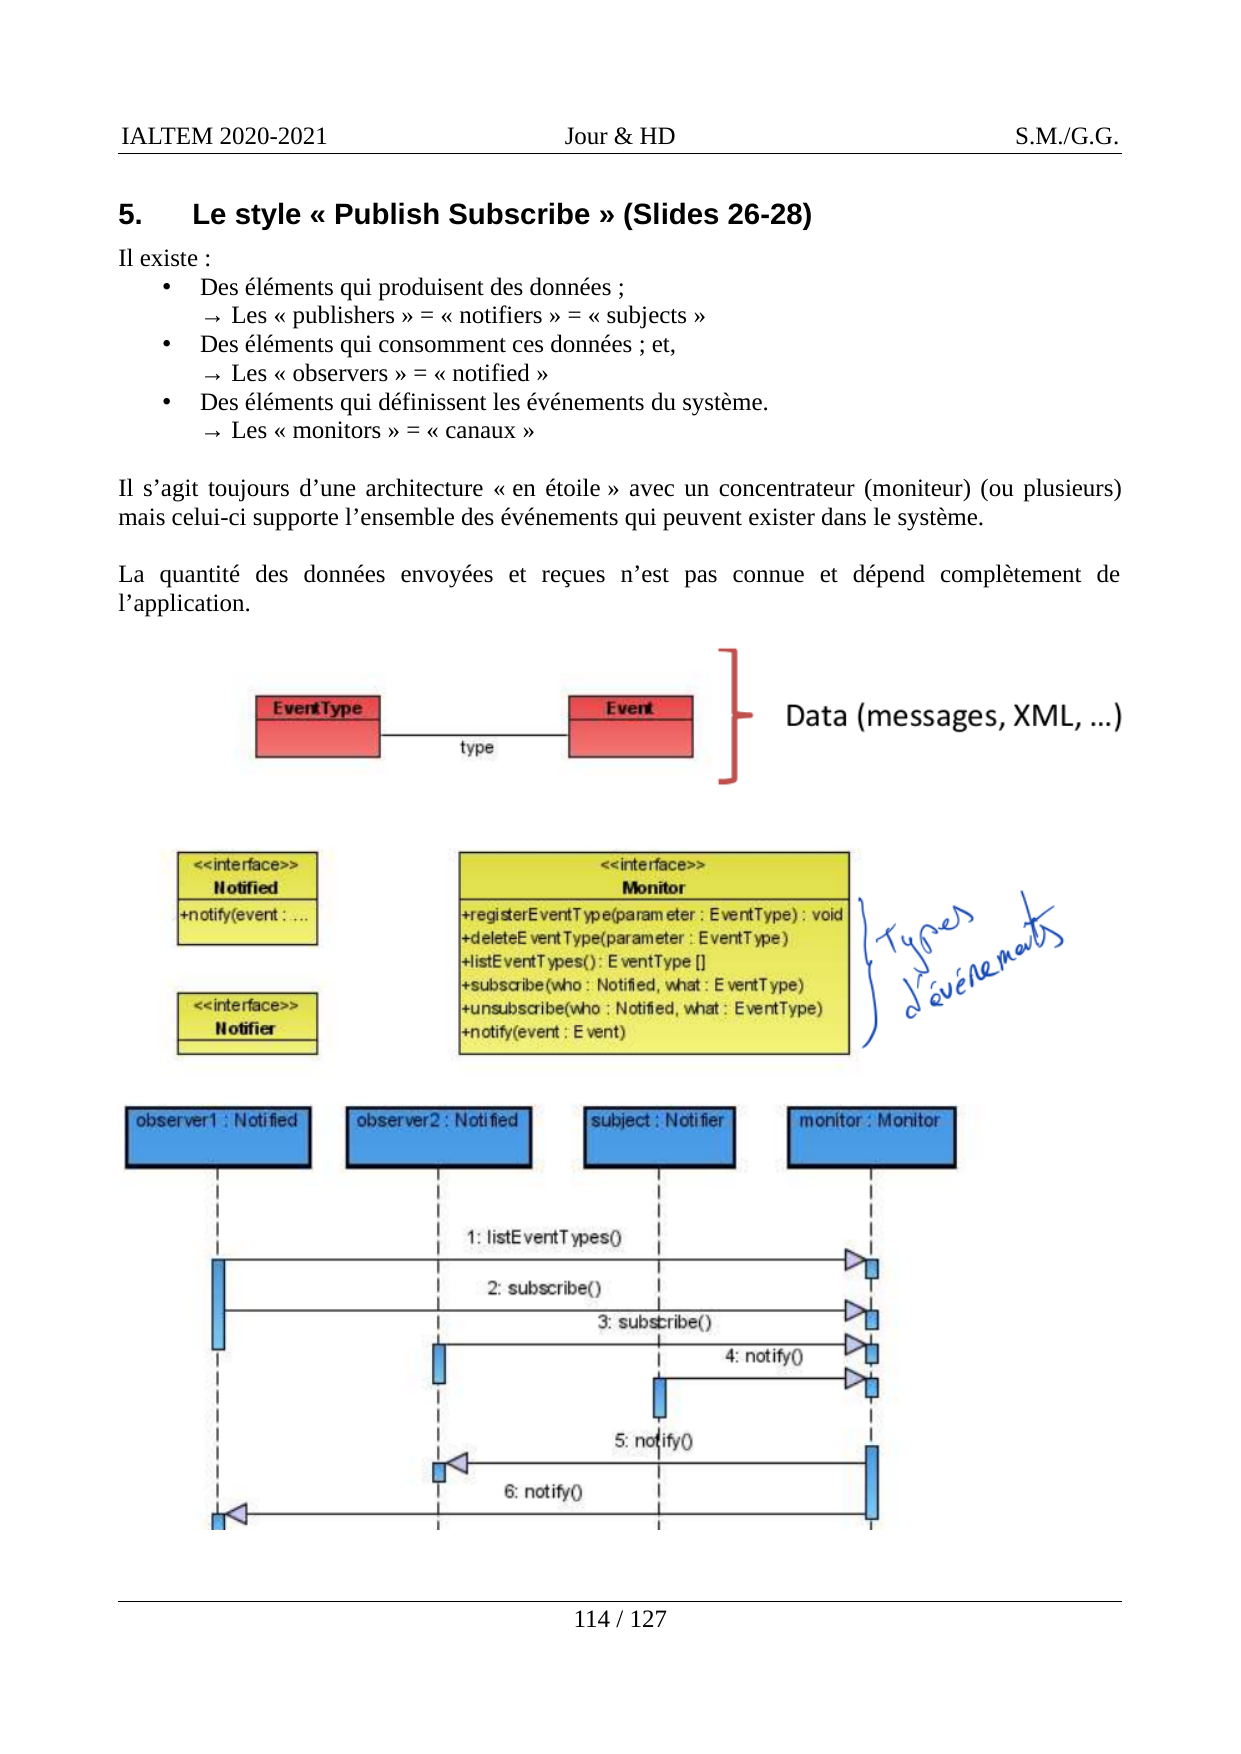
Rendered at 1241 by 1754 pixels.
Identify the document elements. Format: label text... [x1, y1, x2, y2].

text Il existe : [118, 243, 1122, 272]
list Des éléments qui produisent des données ; → Les « publishers » = « notifiers » = « subjects » [162, 272, 1122, 329]
picture [118, 645, 1123, 1530]
subtitle Le style « Publish Subscribe » (Slides 26-28) [118, 197, 1122, 231]
text Il s’agit toujours d’une architecture « en étoile » avec un concentrateur (moniteur) (ou plusieurs) mais celui-ci supporte l’ensemble des événements qui peuvent exister dans le système. [118, 473, 1122, 531]
list Des éléments qui définissent les événements du système. → Les « monitors » = « canaux » [162, 387, 1122, 444]
list Des éléments qui consomment ces données ; et, → Les « observers » = « notified » [162, 329, 1122, 387]
text La quantité des données envoyées et reçues n’est pas connue et dépend complètement de l’application. [118, 559, 1122, 617]
